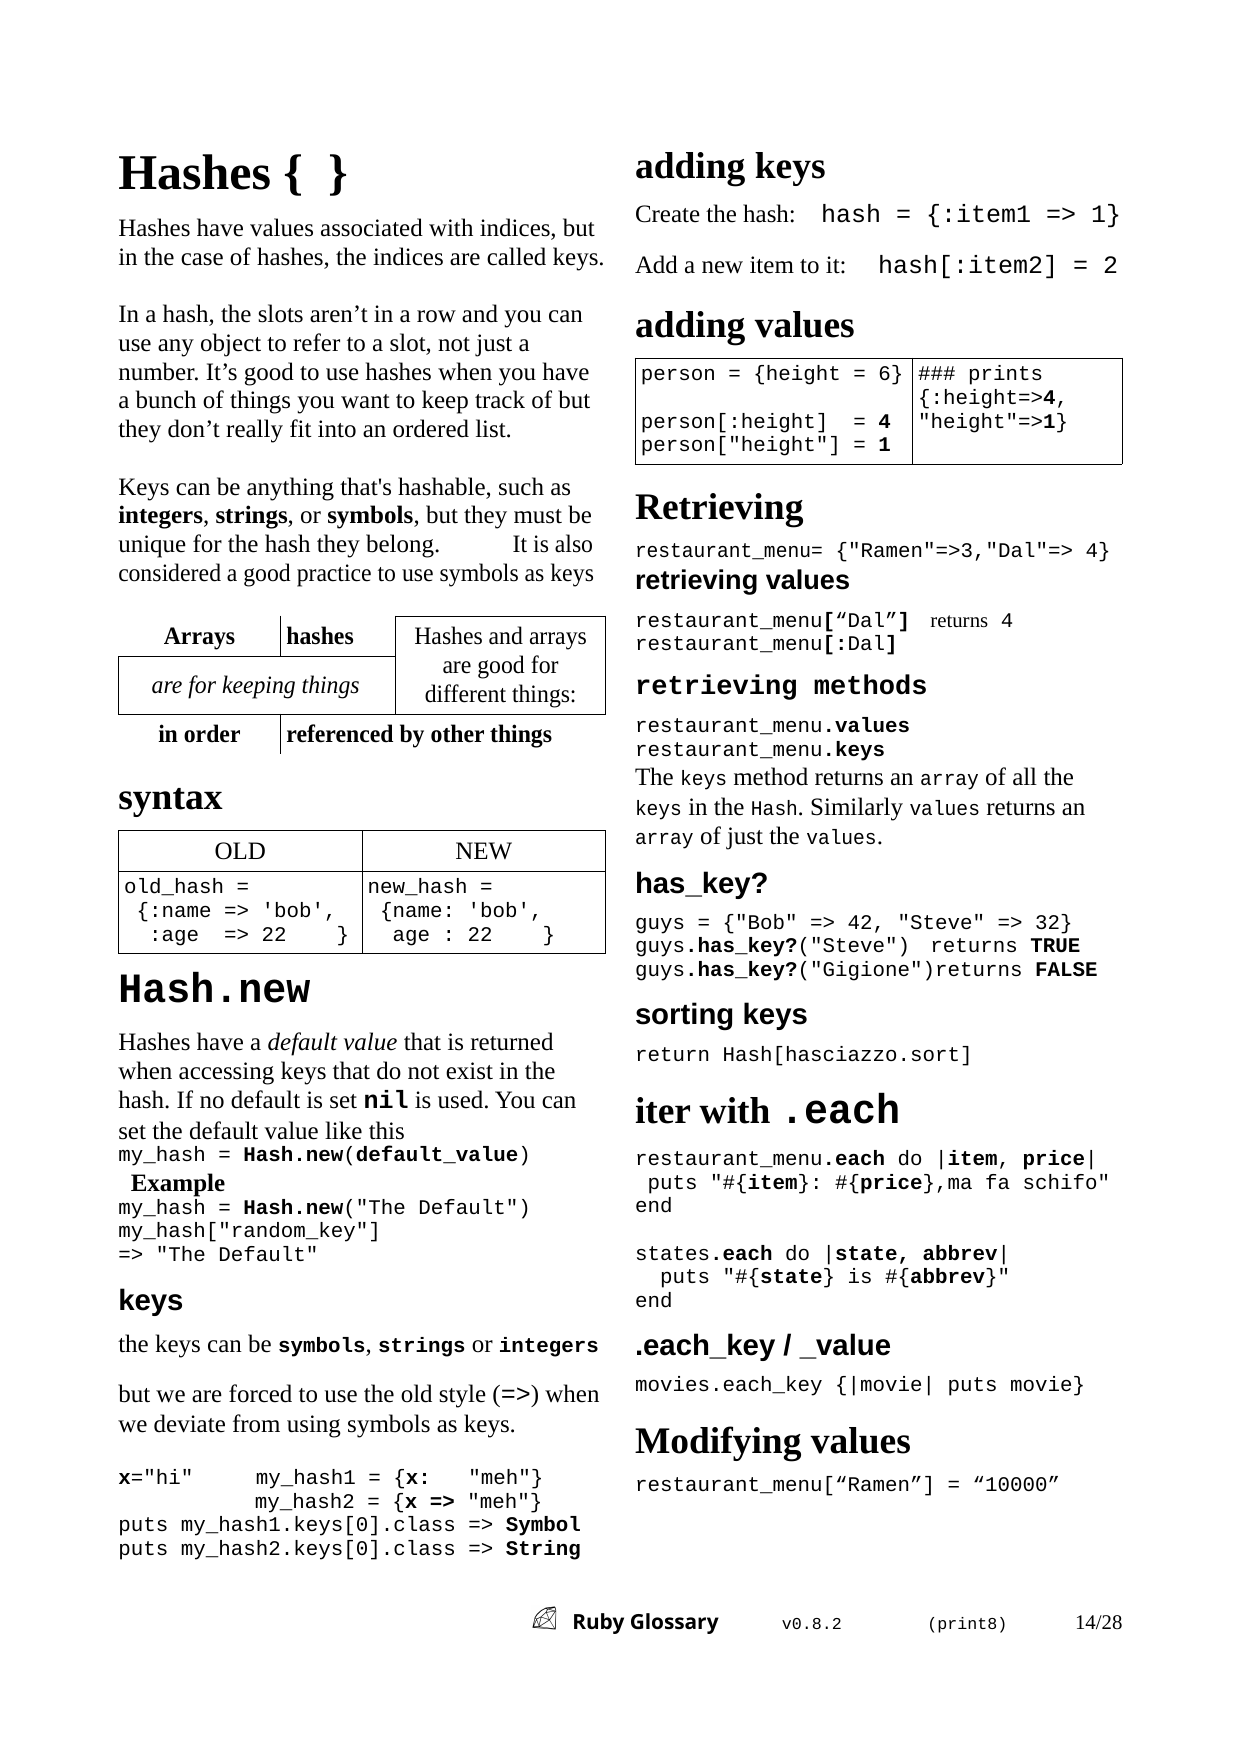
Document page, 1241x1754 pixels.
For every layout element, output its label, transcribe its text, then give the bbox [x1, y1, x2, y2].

text my_hash = Hash.new(default_value) [118, 1144, 605, 1168]
text restaurant_menu.values [635, 715, 1122, 738]
table_cell new_hash = {name: 'bob', age : 22 } [363, 872, 605, 953]
picture [530, 1605, 557, 1630]
table_cell referenced by other things [281, 715, 605, 754]
text => "The Default" [118, 1244, 605, 1268]
subtitle syntax [118, 774, 605, 818]
text restaurant_menu.each do |item, price| [635, 1148, 1122, 1172]
text the keys can be symbols, strings or integers [118, 1329, 605, 1358]
subtitle Hashes { } [118, 143, 605, 201]
text restaurant_menu[“Dal”] returns 4 [635, 608, 1122, 633]
subtitle .each_key / _value [635, 1328, 1122, 1362]
text guys.has_key?("Steve") returns TRUE [635, 935, 1122, 959]
subtitle Retrieving [635, 485, 1122, 528]
text Keys can be anything that's hashable, such as integers, strings, or symbols, but they must be unique for the hash they belong. It is also considered a good practice to use symbols as keys [118, 472, 605, 587]
table_cell old_hash = {:name => 'bob', :age => 22 } [119, 872, 362, 953]
subtitle adding values [635, 302, 1122, 345]
subtitle retrieving methods [635, 672, 1122, 702]
text my_hash2 = {x => "meh"} [118, 1491, 605, 1514]
text guys = {"Bob" => 42, "Steve" => 32} [635, 912, 1122, 935]
table_header NEW [363, 831, 605, 871]
text Hashes have a default value that is returned when accessing keys that do not exist in the hash. If no default is set nil is used. You can set the default value like this [118, 1027, 605, 1144]
text states.each do |state, abbrev| [635, 1243, 1122, 1266]
text restaurant_menu.keys [635, 738, 1122, 762]
subtitle has_key? [635, 866, 1122, 899]
table_header ### prints {:height=>4, "height"=>1} [913, 359, 1122, 464]
text my_hash = Hash.new("The Default") [118, 1197, 605, 1221]
table_header OLD [119, 831, 362, 871]
text puts "#{state} is #{abbrev}" [635, 1266, 1122, 1290]
subtitle retrieving values [635, 564, 1122, 595]
text puts "#{item}: #{price},ma fa schifo" [635, 1172, 1122, 1195]
text my_hash["random_key"] [118, 1221, 605, 1244]
text puts my_hash2.keys[0].class => String [118, 1538, 605, 1562]
subtitle adding keys [635, 143, 1122, 186]
text movies.each_key {|movie| puts movie} [635, 1374, 1122, 1398]
text guys.has_key?("Gigione")returns FALSE [635, 959, 1122, 983]
subtitle Hash.new [118, 968, 605, 1015]
text end [635, 1290, 1122, 1313]
text The keys method returns an array of all the keys in the Hash. Similarly values returns an array of just the values. [635, 762, 1122, 851]
table_header Hashes and arrays are good for different things: [396, 617, 605, 713]
text Hashes have values associated with indices, but in the case of hashes, the indices are called keys. [118, 213, 605, 271]
text restaurant_menu[:Dal] [635, 633, 1122, 657]
text In a hash, the slots aren’t in a row and you can use any object to refer to a slot, not just a number. It’s good to use hashes when you have a bunch of things you want to keep track of but they don’t really fit into an ordered list. [118, 299, 605, 443]
table_header hashes [281, 616, 395, 656]
table_cell are for keeping things [119, 657, 395, 713]
subtitle sorting keys [635, 997, 1122, 1031]
table_header Arrays [118, 616, 280, 656]
text Add a new item to it: hash[:item2] = 2 [635, 250, 1122, 281]
text x="hi" my_hash1 = {x: "meh"} [118, 1467, 605, 1491]
text restaurant_menu[“Ramen”] = “10000” [635, 1474, 1122, 1498]
text restaurant_menu= {"Ramen"=>3,"Dal"=> 4} [635, 540, 1122, 564]
subtitle iter with .each [635, 1088, 1122, 1136]
text end [635, 1195, 1122, 1219]
text Example [118, 1168, 605, 1197]
text Create the hash: hash = {:item1 => 1} [635, 199, 1122, 229]
text return Hash[hasciazzo.sort] [635, 1043, 1122, 1067]
text but we are forced to use the old style (=>) when we deviate from using symbols as keys. [118, 1379, 605, 1438]
subtitle Modifying values [635, 1419, 1122, 1462]
text puts my_hash1.keys[0].class => Symbol [118, 1514, 605, 1538]
table_header person = {height = 6} person[:height] = 4 person["height"] = 1 [636, 359, 912, 464]
subtitle keys [118, 1282, 605, 1316]
table_cell in order [118, 715, 280, 754]
